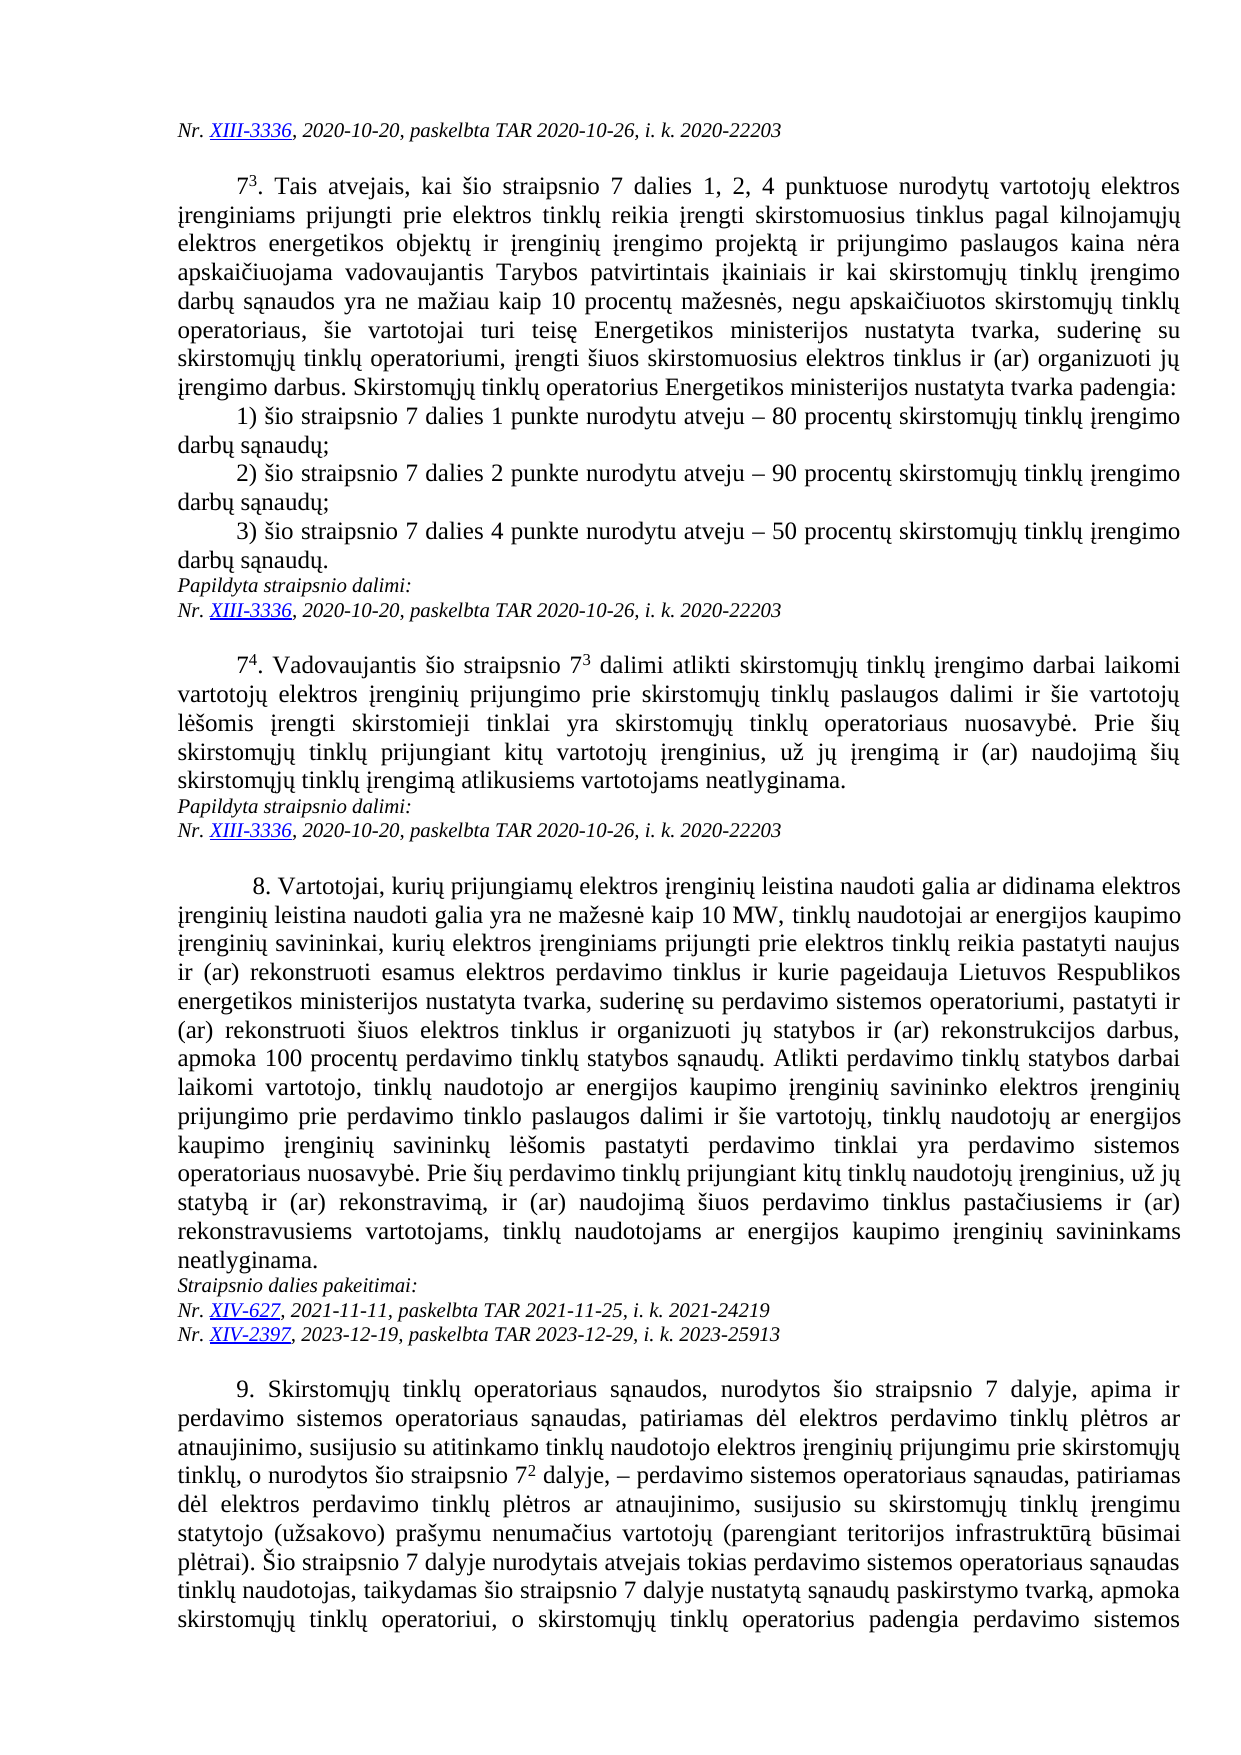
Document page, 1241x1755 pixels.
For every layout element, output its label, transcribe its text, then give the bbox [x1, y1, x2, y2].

text 73. Tais atvejais, kai šio straipsnio 7 dalies 1, 2, 4 punktuose nurodytų vartotojų elektros įrenginiams prijungti prie elektros tinklų reikia įrengti skirstomuosius tinklus pagal kilnojamųjų elektros energetikos objektų ir įrenginių įrengimo projektą ir prijungimo paslaugos kaina nėra apskaičiuojama vadovaujantis Tarybos patvirtintais įkainiais ir kai skirstomųjų tinklų įrengimo darbų sąnaudos yra ne mažiau kaip 10 procentų mažesnės, negu apskaičiuotos skirstomųjų tinklų operatoriaus, šie vartotojai turi teisę Energetikos ministerijos nustatyta tvarka, suderinę su skirstomųjų tinklų operatoriumi, įrengti šiuos skirstomuosius elektros tinklus ir (ar) organizuoti jų įrengimo darbus. Skirstomųjų tinklų operatorius Energetikos ministerijos nustatyta tvarka padengia: [177, 171, 1181, 401]
text 8. Vartotojai, kurių prijungiamų elektros įrenginių leistina naudoti galia ar didinama elektros įrenginių leistina naudoti galia yra ne mažesnė kaip 10 MW, tinklų naudotojai ar energijos kaupimo įrenginių savininkai, kurių elektros įrenginiams prijungti prie elektros tinklų reikia pastatyti naujus ir (ar) rekonstruoti esamus elektros perdavimo tinklus ir kurie pageidauja Lietuvos Respublikos energetikos ministerijos nustatyta tvarka, suderinę su perdavimo sistemos operatoriumi, pastatyti ir (ar) rekonstruoti šiuos elektros tinklus ir organizuoti jų statybos ir (ar) rekonstrukcijos darbus, apmoka 100 procentų perdavimo tinklų statybos sąnaudų. Atlikti perdavimo tinklų statybos darbai laikomi vartotojo, tinklų naudotojo ar energijos kaupimo įrenginių savininko elektros įrenginių prijungimo prie perdavimo tinklo paslaugos dalimi ir šie vartotojų, tinklų naudotojų ar energijos kaupimo įrenginių savininkų lėšomis pastatyti perdavimo tinklai yra perdavimo sistemos operatoriaus nuosavybė. Prie šių perdavimo tinklų prijungiant kitų tinklų naudotojų įrenginius, už jų statybą ir (ar) rekonstravimą, ir (ar) naudojimą šiuos perdavimo tinklus pastačiusiems ir (ar) rekonstravusiems vartotojams, tinklų naudotojams ar energijos kaupimo įrenginių savininkams neatlyginama. [177, 871, 1181, 1273]
text Nr. XIII-3336, 2020-10-20, paskelbta TAR 2020-10-26, i. k. 2020-22203 [177, 818, 1181, 842]
text 9. Skirstomųjų tinklų operatoriaus sąnaudos, nurodytos šio straipsnio 7 dalyje, apima ir perdavimo sistemos operatoriaus sąnaudas, patiriamas dėl elektros perdavimo tinklų plėtros ar atnaujinimo, susijusio su atitinkamo tinklų naudotojo elektros įrenginių prijungimu prie skirstomųjų tinklų, o nurodytos šio straipsnio 72 dalyje, – perdavimo sistemos operatoriaus sąnaudas, patiriamas dėl elektros perdavimo tinklų plėtros ar atnaujinimo, susijusio su skirstomųjų tinklų įrengimu statytojo (užsakovo) prašymu nenumačius vartotojų (parengiant teritorijos infrastruktūrą būsimai plėtrai). Šio straipsnio 7 dalyje nurodytais atvejais tokias perdavimo sistemos operatoriaus sąnaudas tinklų naudotojas, taikydamas šio straipsnio 7 dalyje nustatytą sąnaudų paskirstymo tvarką, apmoka skirstomųjų tinklų operatoriui, o skirstomųjų tinklų operatorius padengia perdavimo sistemos [177, 1374, 1181, 1633]
text Nr. XIII-3336, 2020-10-20, paskelbta TAR 2020-10-26, i. k. 2020-22203 [177, 597, 1181, 622]
text Nr. XIV-627, 2021-11-11, paskelbta TAR 2021-11-25, i. k. 2021-24219 [177, 1297, 1181, 1322]
text 1) šio straipsnio 7 dalies 1 punkte nurodytu atveju – 80 procentų skirstomųjų tinklų įrengimo darbų sąnaudų; [177, 401, 1181, 458]
text Nr. XIII-3336, 2020-10-20, paskelbta TAR 2020-10-26, i. k. 2020-22203 [177, 118, 1181, 142]
text Straipsnio dalies pakeitimai: [177, 1273, 1181, 1297]
text Papildyta straipsnio dalimi: [177, 573, 1181, 597]
text 3) šio straipsnio 7 dalies 4 punkte nurodytu atveju – 50 procentų skirstomųjų tinklų įrengimo darbų sąnaudų. [177, 516, 1181, 573]
text 74. Vadovaujantis šio straipsnio 73 dalimi atlikti skirstomųjų tinklų įrengimo darbai laikomi vartotojų elektros įrenginių prijungimo prie skirstomųjų tinklų paslaugos dalimi ir šie vartotojų lėšomis įrengti skirstomieji tinklai yra skirstomųjų tinklų operatoriaus nuosavybė. Prie šių skirstomųjų tinklų prijungiant kitų vartotojų įrenginius, už jų įrengimą ir (ar) naudojimą šių skirstomųjų tinklų įrengimą atlikusiems vartotojams neatlyginama. [177, 650, 1181, 794]
text Nr. XIV-2397, 2023-12-19, paskelbta TAR 2023-12-29, i. k. 2023-25913 [177, 1322, 1181, 1346]
text 2) šio straipsnio 7 dalies 2 punkte nurodytu atveju – 90 procentų skirstomųjų tinklų įrengimo darbų sąnaudų; [177, 458, 1181, 516]
text Papildyta straipsnio dalimi: [177, 794, 1181, 818]
